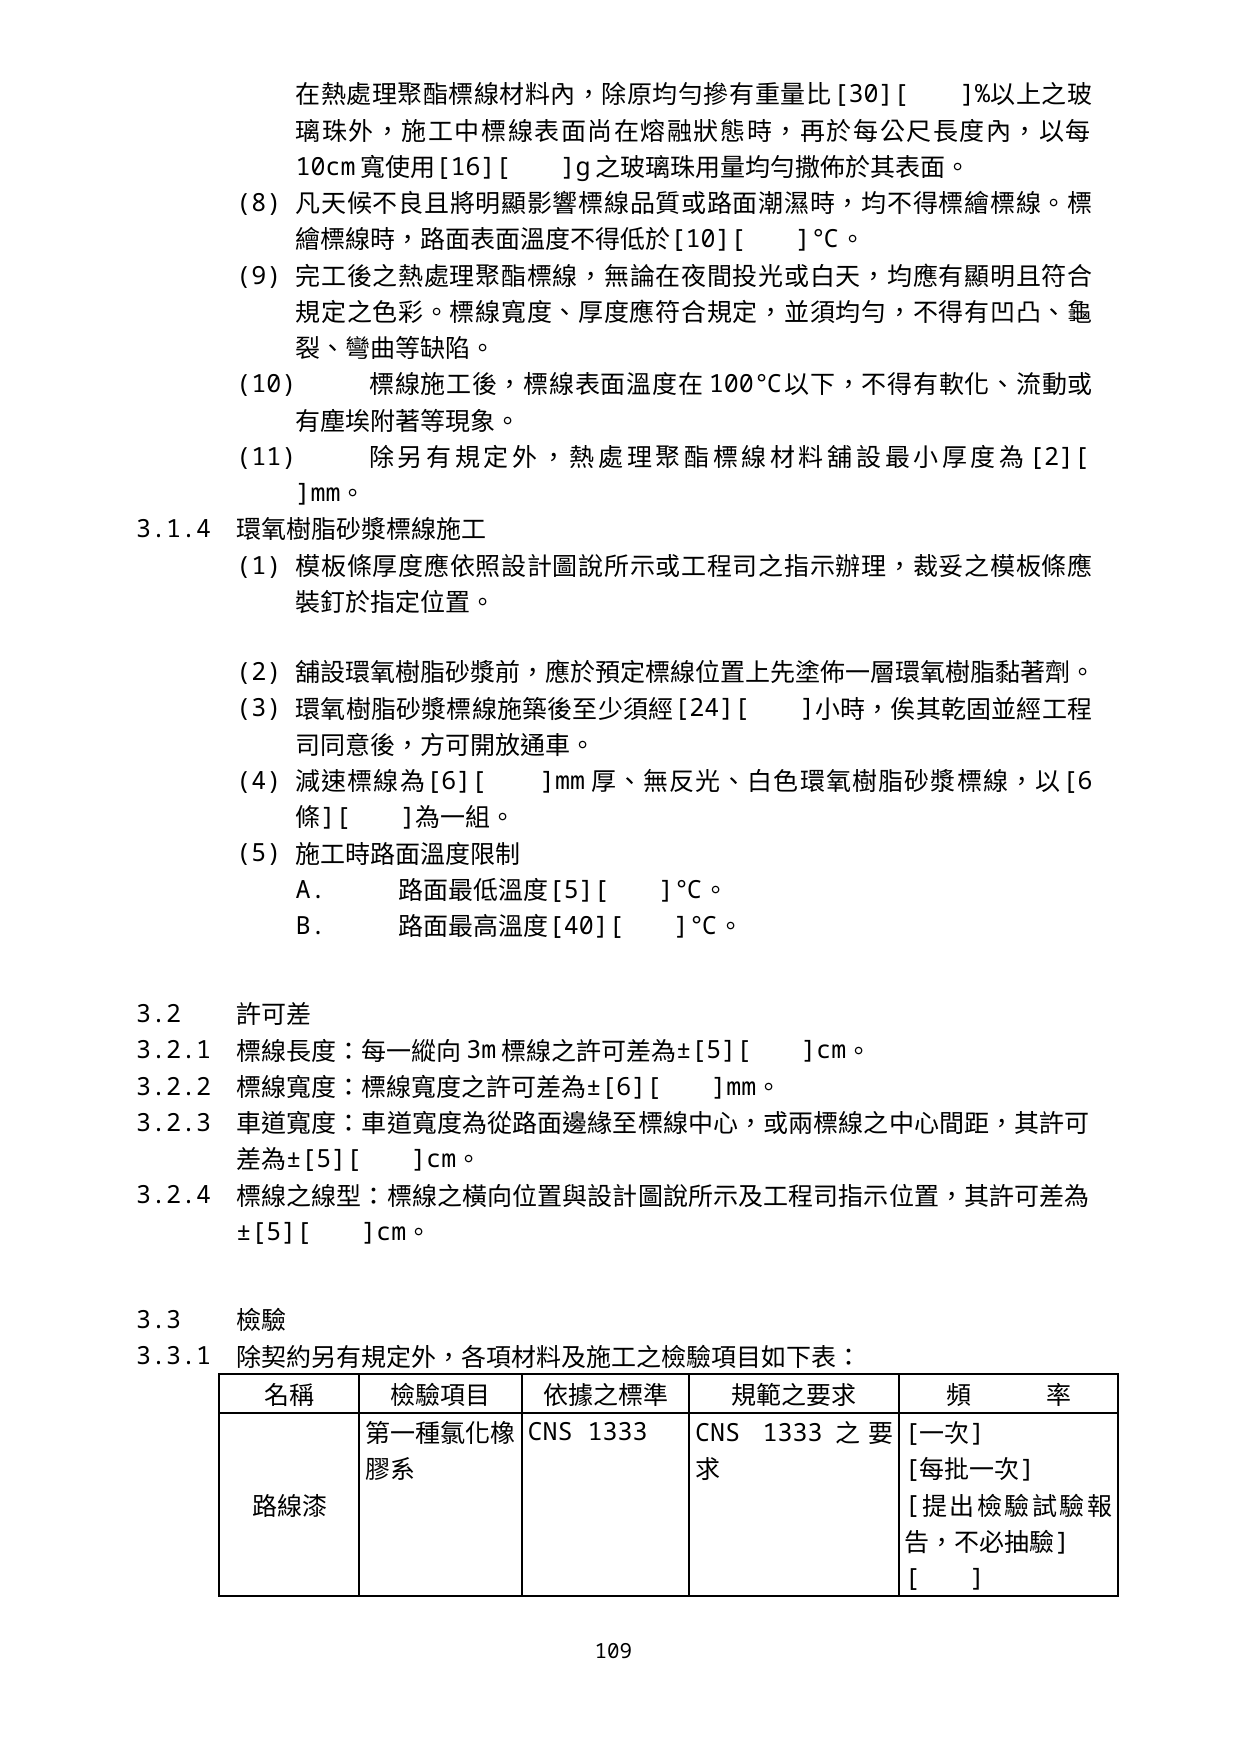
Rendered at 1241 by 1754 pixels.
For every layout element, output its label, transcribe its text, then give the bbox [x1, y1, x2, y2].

text (9) 完工後之熱處理聚酯標線，無論在夜間投光或白天，均應有顯明且符合規定之色彩。標線寬度、厚度應符合規定，並須均勻，不得有凹凸、龜裂、彎曲等缺陷。 [236, 256, 1092, 365]
text B. 路面最高溫度[40][ ]℃。 [295, 907, 1092, 943]
table_header 檢驗項目 [360, 1375, 521, 1412]
text 3.3.1 除契約另有規定外，各項材料及施工之檢驗項目如下表： [136, 1337, 1092, 1373]
text 3.1.4 環氧樹脂砂漿標線施工 [136, 510, 1092, 546]
text (10) 標線施工後，標線表面溫度在100℃以下，不得有軟化、流動或有塵埃附著等現象。 [236, 365, 1092, 437]
text (3) 環氧樹脂砂漿標線施築後至少須經[24][ ]小時，俟其乾固並經工程司同意後，方可開放通車。 [236, 689, 1092, 762]
text (8) 凡天候不良且將明顯影響標線品質或路面潮濕時，均不得標繪標線。標繪標線時，路面表面溫度不得低於[10][ ]℃。 [236, 184, 1092, 256]
text 3.2.2 標線寬度：標線寬度之許可差為±[6][ ]mm。 [136, 1067, 1092, 1104]
table_header 規範之要求 [690, 1375, 898, 1412]
table_header 頻 率 [900, 1375, 1117, 1412]
text 3.2.3 車道寬度：車道寬度為從路面邊緣至標線中心，或兩標線之中心間距，其許可差為±[5][ ]cm。 [136, 1104, 1092, 1176]
text 在熱處理聚酯標線材料內，除原均勻摻有重量比[30][ ]%以上之玻璃珠外，施工中標線表面尚在熔融狀態時，再於每公尺長度內，以每10cm寬使用[16][ ]g之玻璃珠用量均勻撒佈於其表面。 [236, 75, 1092, 184]
text A. 路面最低溫度[5][ ]℃。 [295, 870, 1092, 907]
text (2) 舖設環氧樹脂砂漿前，應於預定標線位置上先塗佈一層環氧樹脂黏著劑。 [236, 653, 1092, 689]
text 3.2.1 標線長度：每一縱向3m標線之許可差為±[5][ ]cm。 [136, 1031, 1092, 1067]
table_header 名稱 [220, 1375, 358, 1412]
table_cell CNS 1333之要求 [690, 1414, 898, 1595]
text (4) 減速標線為[6][ ]mm厚、無反光、白色環氧樹脂砂漿標線，以[6條][ ]為一組。 [236, 762, 1092, 834]
table_header 依據之標準 [523, 1375, 688, 1412]
text (11) 除另有規定外，熱處理聚酯標線材料舖設最小厚度為[2][ ]mm。 [236, 437, 1092, 510]
text 3.2 許可差 [136, 995, 1092, 1031]
table_cell 路線漆 [220, 1414, 358, 1595]
text 3.3 檢驗 [136, 1301, 1092, 1337]
text (1) 模板條厚度應依照設計圖說所示或工程司之指示辦理，裁妥之模板條應裝釘於指定位置。 [236, 546, 1092, 619]
table_cell CNS 1333 [523, 1414, 688, 1595]
table_cell [一次] [每批一次] [提出檢驗試驗報告，不必抽驗] [ ] [900, 1414, 1117, 1595]
table_cell 第一種氯化橡膠系 [360, 1414, 521, 1595]
text (5) 施工時路面溫度限制 [236, 834, 1092, 870]
text 3.2.4 標線之線型：標線之橫向位置與設計圖說所示及工程司指示位置，其許可差為±[5][ ]cm。 [136, 1176, 1092, 1249]
